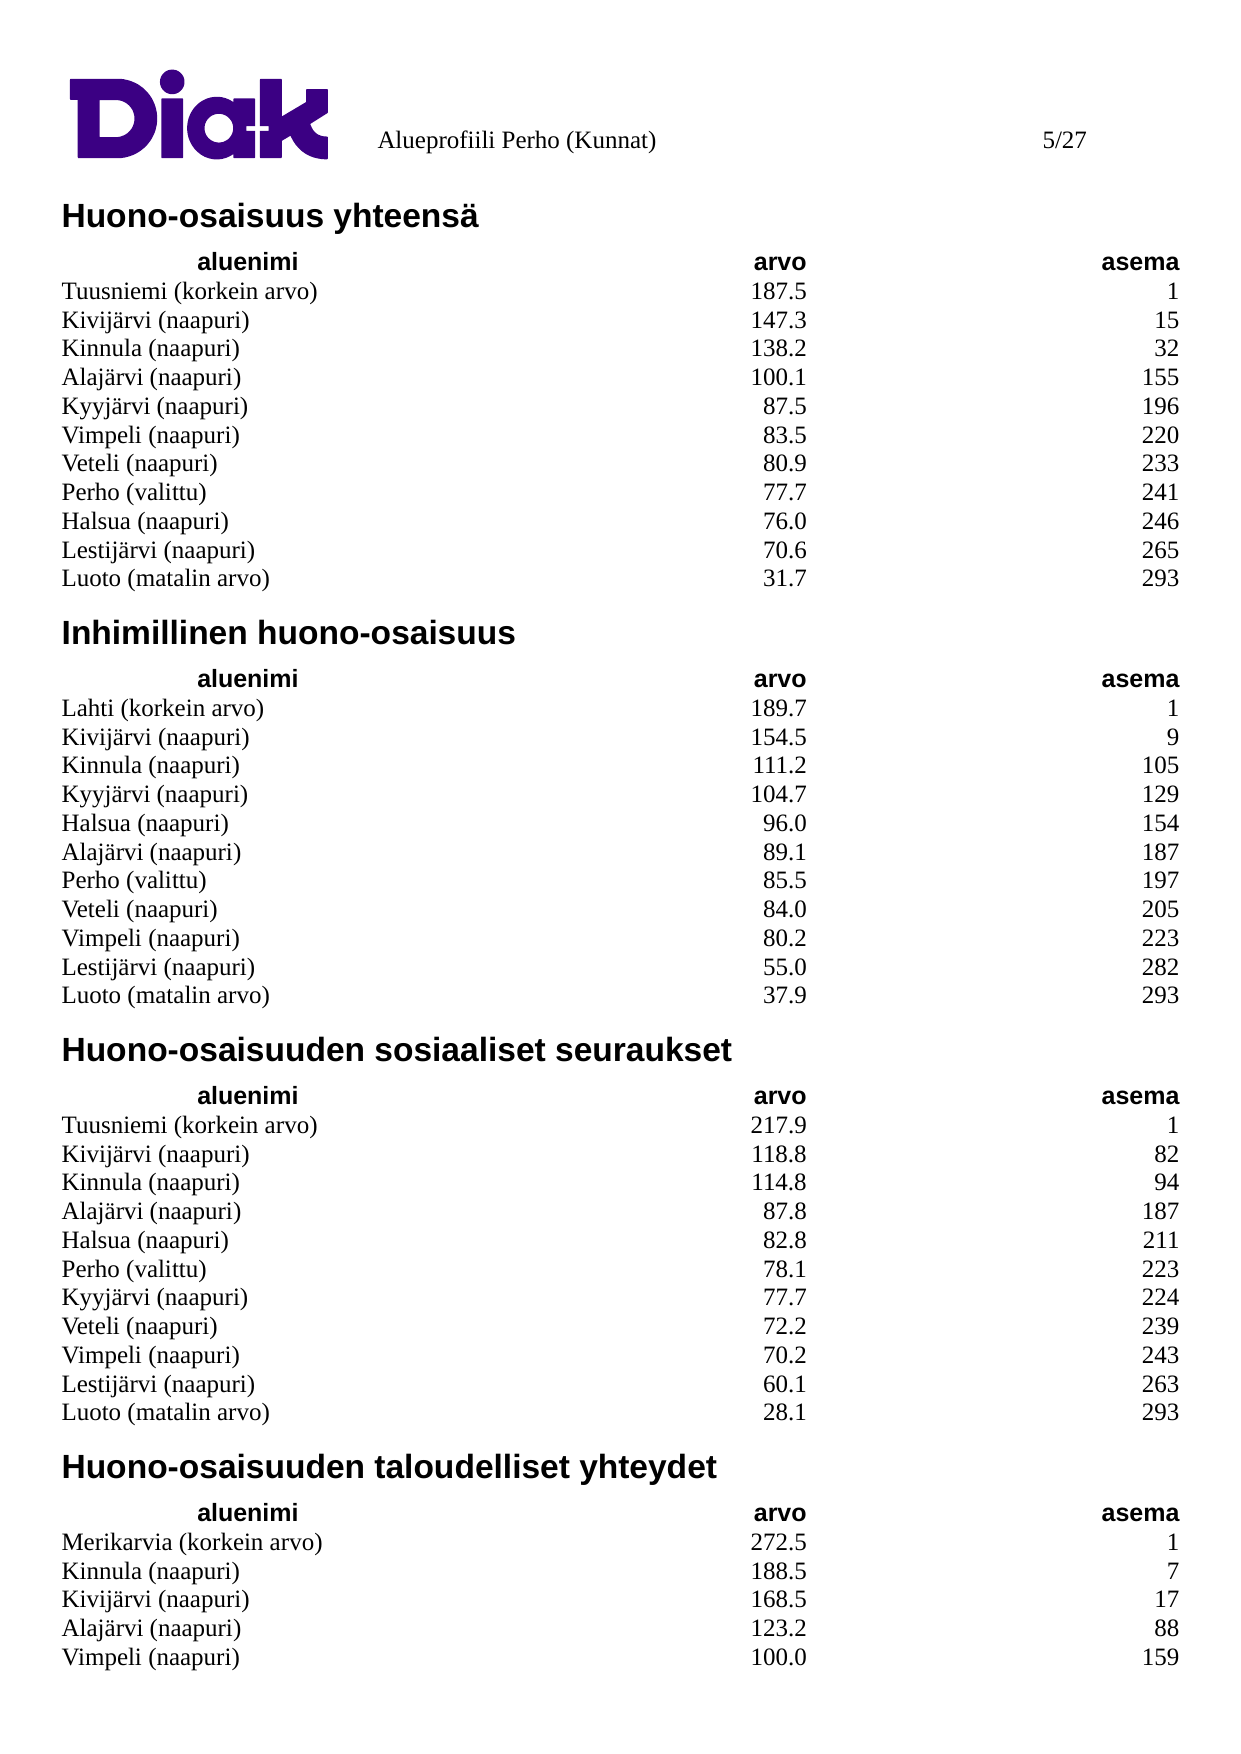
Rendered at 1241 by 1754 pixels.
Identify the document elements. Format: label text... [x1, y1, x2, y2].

table_cell 60.1 [434, 1369, 806, 1397]
table_cell 263 [806, 1369, 1179, 1397]
table_cell 87.8 [434, 1196, 806, 1225]
table_header arvo [434, 1498, 806, 1527]
table_cell 1 [806, 693, 1179, 722]
table_cell Perho (valittu) [61, 866, 434, 894]
table_cell 241 [806, 477, 1179, 506]
table_header asema [806, 1498, 1179, 1527]
table_cell 111.2 [434, 751, 806, 779]
table_cell 70.6 [434, 535, 806, 563]
table_cell 1 [806, 1110, 1179, 1139]
table_cell 84.0 [434, 894, 806, 923]
table_cell Kivijärvi (naapuri) [61, 305, 434, 333]
table_cell 72.2 [434, 1311, 806, 1340]
table_cell 83.5 [434, 420, 806, 448]
table_cell 32 [806, 334, 1179, 362]
table_header asema [806, 664, 1179, 693]
table_cell 159 [806, 1642, 1179, 1671]
table_cell 89.1 [434, 837, 806, 866]
table_cell Kyyjärvi (naapuri) [61, 391, 434, 420]
table_cell 187.5 [434, 276, 806, 305]
table_cell 37.9 [434, 981, 806, 1009]
table_cell Halsua (naapuri) [61, 1225, 434, 1254]
table_cell Luoto (matalin arvo) [61, 981, 434, 1009]
table_cell 129 [806, 779, 1179, 808]
table_cell 293 [806, 981, 1179, 1009]
table_header arvo [434, 664, 806, 693]
table_cell 155 [806, 362, 1179, 391]
table_cell 80.9 [434, 449, 806, 477]
table_cell 223 [806, 1254, 1179, 1282]
table_cell Tuusniemi (korkein arvo) [61, 1110, 434, 1139]
table_cell 82 [806, 1139, 1179, 1167]
table_cell 76.0 [434, 506, 806, 535]
table_cell 77.7 [434, 1283, 806, 1311]
table_cell Lahti (korkein arvo) [61, 693, 434, 722]
table_cell 293 [806, 564, 1179, 592]
table_cell 197 [806, 866, 1179, 894]
table_cell Lestijärvi (naapuri) [61, 1369, 434, 1397]
table_cell 223 [806, 923, 1179, 952]
table_cell 205 [806, 894, 1179, 923]
table_cell 196 [806, 391, 1179, 420]
table_cell 265 [806, 535, 1179, 563]
table_cell 168.5 [434, 1585, 806, 1613]
table_cell 154.5 [434, 722, 806, 751]
table_cell 217.9 [434, 1110, 806, 1139]
table_cell Kivijärvi (naapuri) [61, 1139, 434, 1167]
subtitle Huono-osaisuus yhteensä [61, 196, 1179, 235]
table_cell 31.7 [434, 564, 806, 592]
table_cell Vimpeli (naapuri) [61, 1642, 434, 1671]
table_cell 9 [806, 722, 1179, 751]
table_cell Vimpeli (naapuri) [61, 1340, 434, 1369]
table_cell Vimpeli (naapuri) [61, 420, 434, 448]
table_cell 187 [806, 1196, 1179, 1225]
table_cell 55.0 [434, 952, 806, 981]
table_cell 1 [806, 276, 1179, 305]
table_cell 272.5 [434, 1527, 806, 1556]
table_cell Luoto (matalin arvo) [61, 564, 434, 592]
table_cell Kyyjärvi (naapuri) [61, 1283, 434, 1311]
table_cell Veteli (naapuri) [61, 1311, 434, 1340]
table_cell 1 [806, 1527, 1179, 1556]
table_cell 239 [806, 1311, 1179, 1340]
table_cell 28.1 [434, 1398, 806, 1426]
table_cell 114.8 [434, 1168, 806, 1196]
table_cell Veteli (naapuri) [61, 894, 434, 923]
table_header aluenimi [61, 1081, 434, 1110]
table_cell 147.3 [434, 305, 806, 333]
table_cell 224 [806, 1283, 1179, 1311]
table_cell Halsua (naapuri) [61, 506, 434, 535]
subtitle Huono-osaisuuden sosiaaliset seuraukset [61, 1030, 1179, 1069]
table_cell 100.1 [434, 362, 806, 391]
table_cell 104.7 [434, 779, 806, 808]
table_cell 70.2 [434, 1340, 806, 1369]
table_cell Lestijärvi (naapuri) [61, 952, 434, 981]
table_cell 17 [806, 1585, 1179, 1613]
table_cell 220 [806, 420, 1179, 448]
table_cell 100.0 [434, 1642, 806, 1671]
table_cell Kinnula (naapuri) [61, 751, 434, 779]
table_cell Alajärvi (naapuri) [61, 1196, 434, 1225]
table_cell 80.2 [434, 923, 806, 952]
table_header aluenimi [61, 664, 434, 693]
table_cell Kyyjärvi (naapuri) [61, 779, 434, 808]
table_cell Merikarvia (korkein arvo) [61, 1527, 434, 1556]
table_cell Luoto (matalin arvo) [61, 1398, 434, 1426]
table_cell Vimpeli (naapuri) [61, 923, 434, 952]
table_cell 138.2 [434, 334, 806, 362]
table_cell Perho (valittu) [61, 1254, 434, 1282]
table_cell Kinnula (naapuri) [61, 334, 434, 362]
table_header arvo [434, 1081, 806, 1110]
table_header aluenimi [61, 247, 434, 276]
table_cell 189.7 [434, 693, 806, 722]
table_cell 282 [806, 952, 1179, 981]
table_cell 94 [806, 1168, 1179, 1196]
table_header aluenimi [61, 1498, 434, 1527]
subtitle Inhimillinen huono-osaisuus [61, 613, 1179, 652]
table_cell 154 [806, 808, 1179, 837]
table_cell 88 [806, 1613, 1179, 1642]
table_cell Kinnula (naapuri) [61, 1168, 434, 1196]
table_cell 77.7 [434, 477, 806, 506]
table_header asema [806, 247, 1179, 276]
table_cell 123.2 [434, 1613, 806, 1642]
table_header arvo [434, 247, 806, 276]
table_cell Lestijärvi (naapuri) [61, 535, 434, 563]
table_cell 15 [806, 305, 1179, 333]
table_cell 246 [806, 506, 1179, 535]
table_cell 82.8 [434, 1225, 806, 1254]
table_cell 243 [806, 1340, 1179, 1369]
table_cell 87.5 [434, 391, 806, 420]
subtitle Huono-osaisuuden taloudelliset yhteydet [61, 1447, 1179, 1486]
table_cell Kivijärvi (naapuri) [61, 722, 434, 751]
table_header asema [806, 1081, 1179, 1110]
table_cell Halsua (naapuri) [61, 808, 434, 837]
table_cell 188.5 [434, 1556, 806, 1584]
table_cell Alajärvi (naapuri) [61, 837, 434, 866]
table_cell 118.8 [434, 1139, 806, 1167]
table_cell Kinnula (naapuri) [61, 1556, 434, 1584]
table_cell Alajärvi (naapuri) [61, 362, 434, 391]
table_cell 96.0 [434, 808, 806, 837]
table_cell 105 [806, 751, 1179, 779]
table_cell 187 [806, 837, 1179, 866]
table_cell Kivijärvi (naapuri) [61, 1585, 434, 1613]
table_cell 85.5 [434, 866, 806, 894]
table_cell 233 [806, 449, 1179, 477]
table_cell 7 [806, 1556, 1179, 1584]
table_cell Alajärvi (naapuri) [61, 1613, 434, 1642]
table_cell 211 [806, 1225, 1179, 1254]
table_cell Tuusniemi (korkein arvo) [61, 276, 434, 305]
table_cell Perho (valittu) [61, 477, 434, 506]
table_cell Veteli (naapuri) [61, 449, 434, 477]
table_cell 293 [806, 1398, 1179, 1426]
table_cell 78.1 [434, 1254, 806, 1282]
